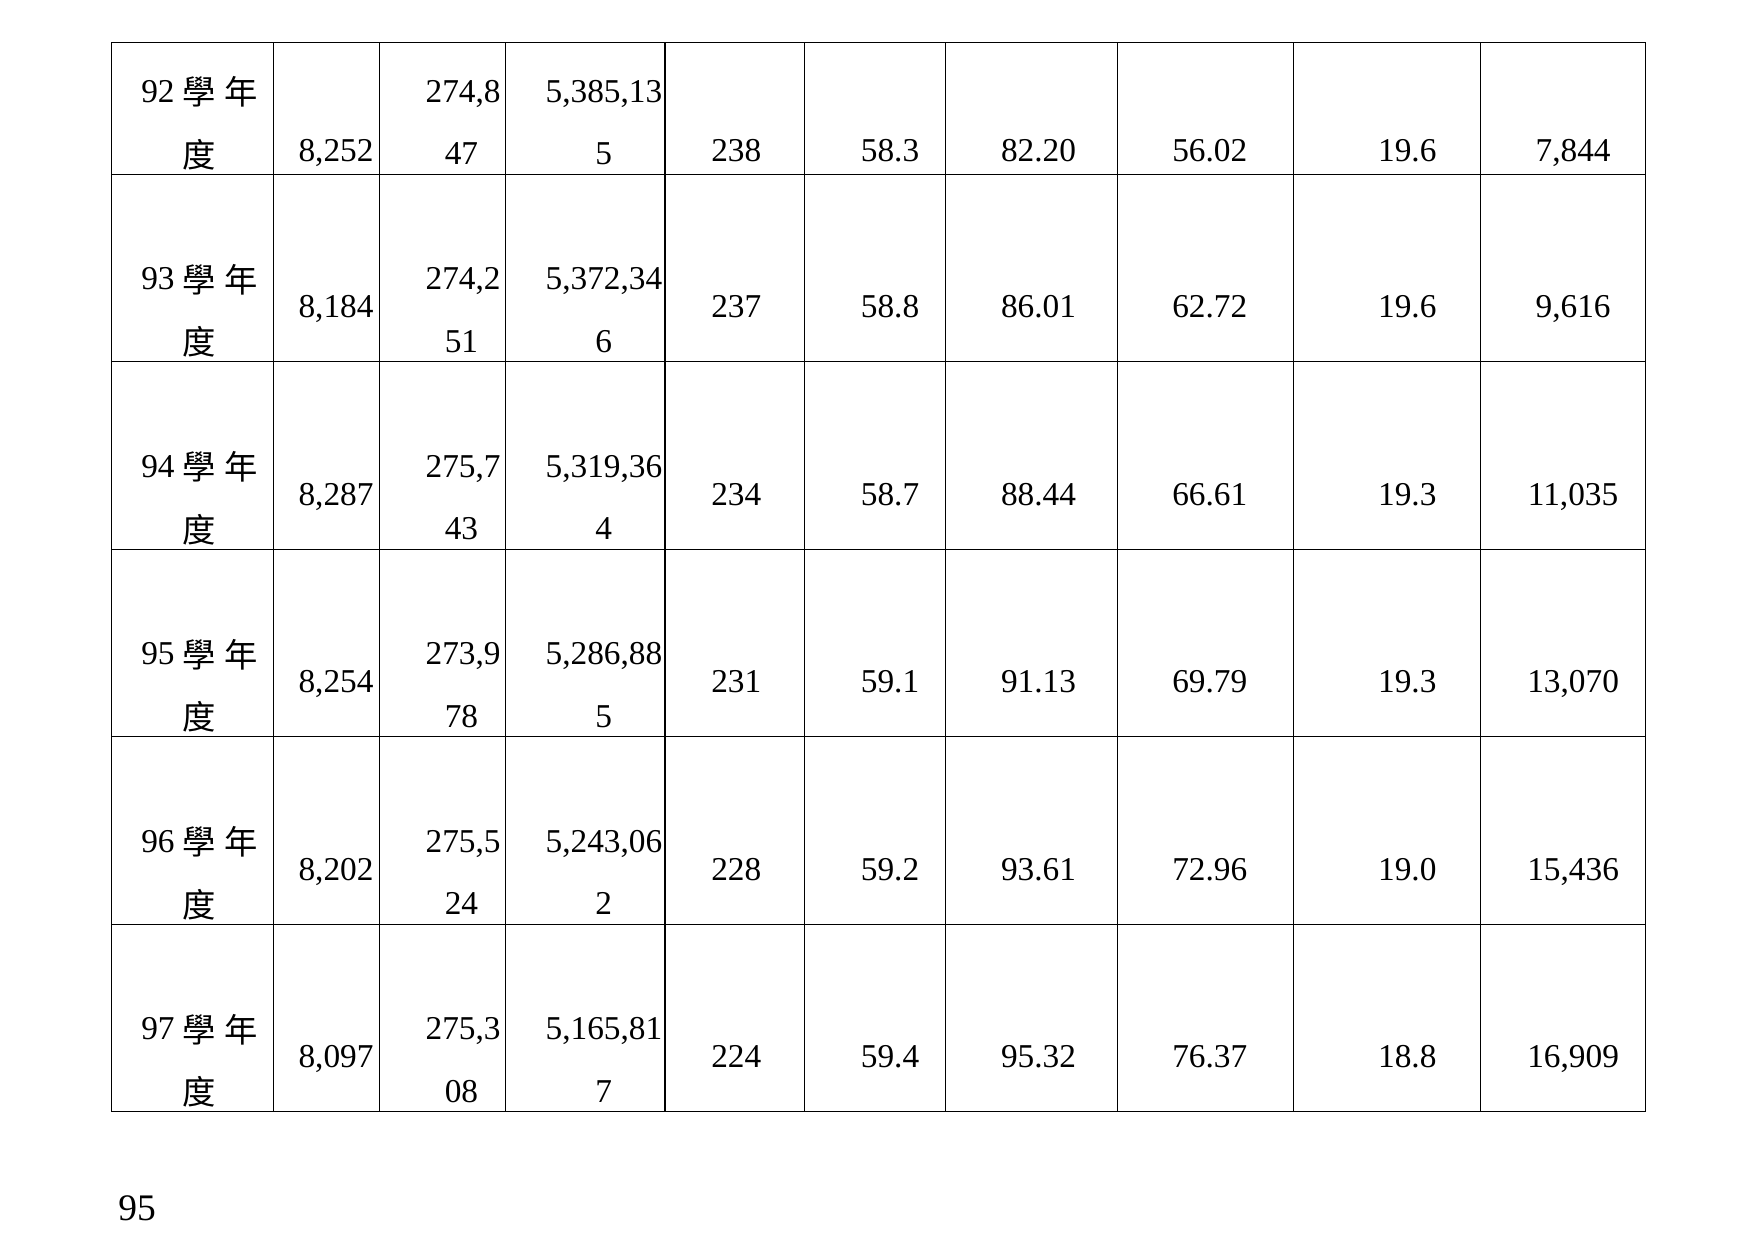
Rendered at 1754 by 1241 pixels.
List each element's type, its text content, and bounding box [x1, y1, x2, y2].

table_cell 8,287 [274, 362, 379, 548]
table_cell 275,308 [380, 925, 505, 1111]
table_cell 95學年度 [112, 550, 273, 736]
table_cell 224 [666, 925, 804, 1111]
table_cell 237 [666, 175, 804, 361]
table_cell 95.32 [946, 925, 1117, 1111]
table_cell 69.79 [1118, 550, 1293, 736]
table_cell 274,251 [380, 175, 505, 361]
table_cell 8,252 [274, 43, 379, 173]
table_cell 275,743 [380, 362, 505, 548]
table_cell 19.3 [1294, 362, 1480, 548]
table_cell 8,254 [274, 550, 379, 736]
table_cell 18.8 [1294, 925, 1480, 1111]
table_cell 58.7 [805, 362, 945, 548]
table_cell 13,070 [1481, 550, 1645, 736]
table_cell 91.13 [946, 550, 1117, 736]
table_cell 88.44 [946, 362, 1117, 548]
table_cell 86.01 [946, 175, 1117, 361]
table_cell 15,436 [1481, 737, 1645, 923]
table_cell 72.96 [1118, 737, 1293, 923]
table_cell 82.20 [946, 43, 1117, 173]
table_cell 274,847 [380, 43, 505, 173]
table_cell 66.61 [1118, 362, 1293, 548]
table_cell 96學年度 [112, 737, 273, 923]
table_cell 58.3 [805, 43, 945, 173]
table_cell 8,097 [274, 925, 379, 1111]
table_cell 19.6 [1294, 175, 1480, 361]
table_cell 97學年度 [112, 925, 273, 1111]
table_cell 19.3 [1294, 550, 1480, 736]
table_cell 59.4 [805, 925, 945, 1111]
table_cell 5,319,364 [506, 362, 664, 548]
table_cell 228 [666, 737, 804, 923]
table_cell 5,372,346 [506, 175, 664, 361]
table_cell 5,385,135 [506, 43, 664, 173]
table_cell 16,909 [1481, 925, 1645, 1111]
table_cell 58.8 [805, 175, 945, 361]
table_cell 7,844 [1481, 43, 1645, 173]
table_cell 94學年度 [112, 362, 273, 548]
table_cell 19.0 [1294, 737, 1480, 923]
table_cell 93學年度 [112, 175, 273, 361]
table_cell 5,165,817 [506, 925, 664, 1111]
table_cell 9,616 [1481, 175, 1645, 361]
table_cell 92學年度 [112, 43, 273, 173]
table_cell 231 [666, 550, 804, 736]
table_cell 59.2 [805, 737, 945, 923]
table_cell 76.37 [1118, 925, 1293, 1111]
table_cell 234 [666, 362, 804, 548]
table_cell 5,243,062 [506, 737, 664, 923]
table_cell 275,524 [380, 737, 505, 923]
table_cell 8,184 [274, 175, 379, 361]
table_cell 238 [666, 43, 804, 173]
table_cell 62.72 [1118, 175, 1293, 361]
table_cell 5,286,885 [506, 550, 664, 736]
table_cell 8,202 [274, 737, 379, 923]
table_cell 273,978 [380, 550, 505, 736]
table_cell 11,035 [1481, 362, 1645, 548]
table_cell 56.02 [1118, 43, 1293, 173]
table_cell 19.6 [1294, 43, 1480, 173]
table_cell 59.1 [805, 550, 945, 736]
table_cell 93.61 [946, 737, 1117, 923]
